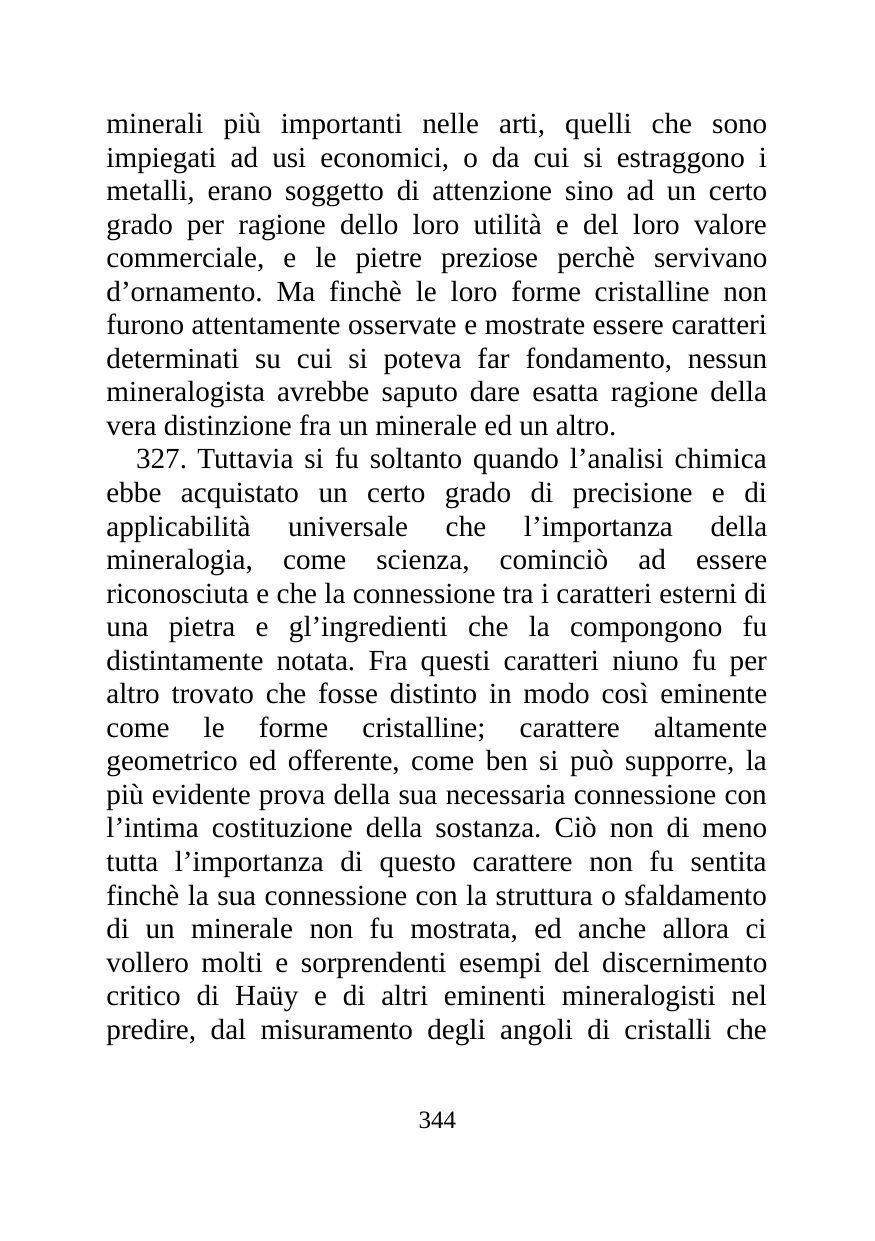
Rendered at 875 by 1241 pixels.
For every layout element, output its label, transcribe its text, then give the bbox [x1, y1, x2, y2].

text minerali più importanti nelle arti, quelli che sono impiegati ad usi economici, o da cui si estraggono i metalli, erano soggetto di attenzione sino ad un certo grado per ragione dello loro utilità e del loro valore commerciale, e le pietre preziose perchè servivano d’ornamento. Ma finchè le loro forme cristalline non furono attentamente osservate e mostrate essere caratteri determinati su cui si poteva far fondamento, nessun mineralogista avrebbe saputo dare esatta ragione della vera distinzione fra un minerale ed un altro. [106, 106, 768, 442]
text 327. Tuttavia si fu soltanto quando l’analisi chimica ebbe acquistato un certo grado di precisione e di applicabilità universale che l’importanza della mineralogia, come scienza, cominciò ad essere riconosciuta e che la connessione tra i caratteri esterni di una pietra e gl’ingredienti che la compongono fu distintamente notata. Fra questi caratteri niuno fu per altro trovato che fosse distinto in modo così eminente come le forme cristalline; carattere altamente geometrico ed offerente, come ben si può supporre, la più evidente prova della sua necessaria connessione con l’intima costituzione della sostanza. Ciò non di meno tutta l’importanza di questo carattere non fu sentita finchè la sua connessione con la struttura o sfaldamento di un minerale non fu mostrata, ed anche allora ci vollero molti e sorprendenti esempi del discernimento critico di Haüy e di altri eminenti mineralogisti nel predire, dal misuramento degli angoli di cristalli che [106, 442, 768, 1045]
